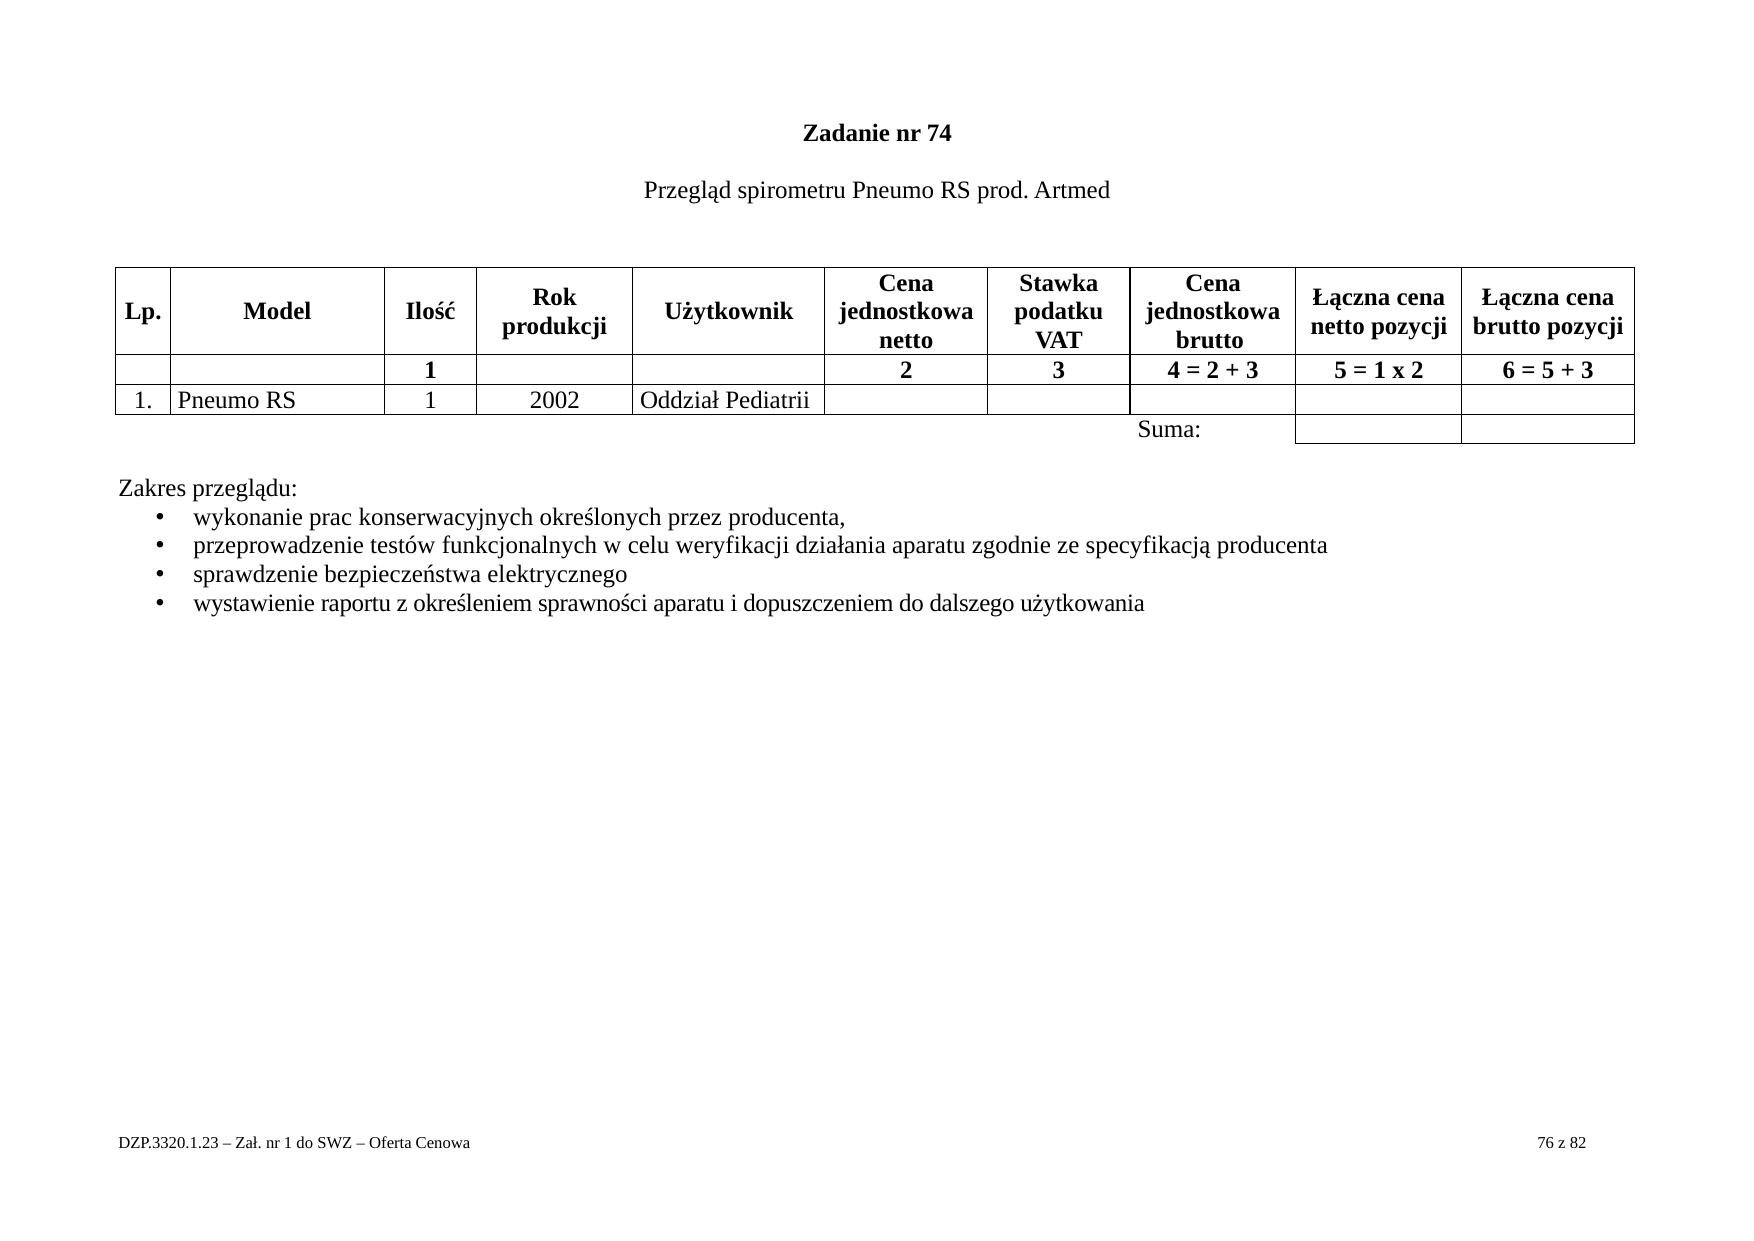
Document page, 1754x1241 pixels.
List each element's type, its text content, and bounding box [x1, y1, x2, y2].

table_cell [116, 415, 170, 443]
table_cell [825, 415, 987, 443]
table_cell [987, 415, 1130, 443]
table_cell 1 [385, 385, 476, 413]
table_cell [1131, 385, 1295, 413]
table_header Lp. [116, 268, 170, 354]
table_header Stawka podatku VAT [988, 268, 1129, 354]
table_header Cena jednostkowa netto [825, 268, 987, 354]
table_cell [477, 355, 632, 384]
list wystawienie raportu z określeniem sprawności aparatu i dopuszczeniem do dalszego użytkowania [156, 588, 1636, 617]
table_cell [988, 385, 1129, 413]
table_header Cena jednostkowa brutto [1131, 268, 1295, 354]
table_cell [825, 385, 987, 413]
table_cell [384, 415, 476, 443]
table_header Łączna cena brutto pozycji [1462, 268, 1634, 354]
table_cell [1462, 385, 1634, 413]
table_cell Oddział Pediatrii [633, 385, 824, 413]
table_cell 2 [825, 355, 987, 384]
text Zakres przeglądu: [118, 473, 1636, 502]
table_cell 2002 [477, 385, 632, 413]
table_cell 1 [385, 355, 476, 384]
list sprawdzenie bezpieczeństwa elektrycznego [156, 559, 1636, 588]
table_cell 3 [988, 355, 1129, 384]
table_cell [116, 355, 170, 384]
table_cell [1296, 415, 1461, 443]
table_cell 5 = 1 x 2 [1296, 355, 1461, 384]
title Zadanie nr 74 [118, 118, 1636, 147]
list wykonanie prac konserwacyjnych określonych przez producenta, [156, 502, 1636, 531]
table_cell 6 = 5 + 3 [1462, 355, 1634, 384]
table_cell [633, 355, 824, 384]
table_header Ilość [385, 268, 476, 354]
table_cell [1296, 385, 1461, 413]
list przeprowadzenie testów funkcjonalnych w celu weryfikacji działania aparatu zgodnie ze specyfikacją producenta [156, 531, 1636, 559]
table_cell Pneumo RS [171, 385, 384, 413]
table_header Użytkownik [633, 268, 824, 354]
title Przegląd spirometru Pneumo RS prod. Artmed [118, 176, 1636, 204]
table_cell [170, 415, 384, 443]
table_header Rok produkcji [477, 268, 632, 354]
table_cell Suma: [1130, 415, 1295, 443]
table_cell 4 = 2 + 3 [1131, 355, 1295, 384]
table_header Łączna cena netto pozycji [1296, 268, 1461, 354]
table_cell [633, 415, 825, 443]
table_cell 1. [116, 385, 170, 413]
table_cell [171, 355, 384, 384]
table_header Model [171, 268, 384, 354]
table_cell [476, 415, 632, 443]
table_cell [1462, 415, 1634, 443]
